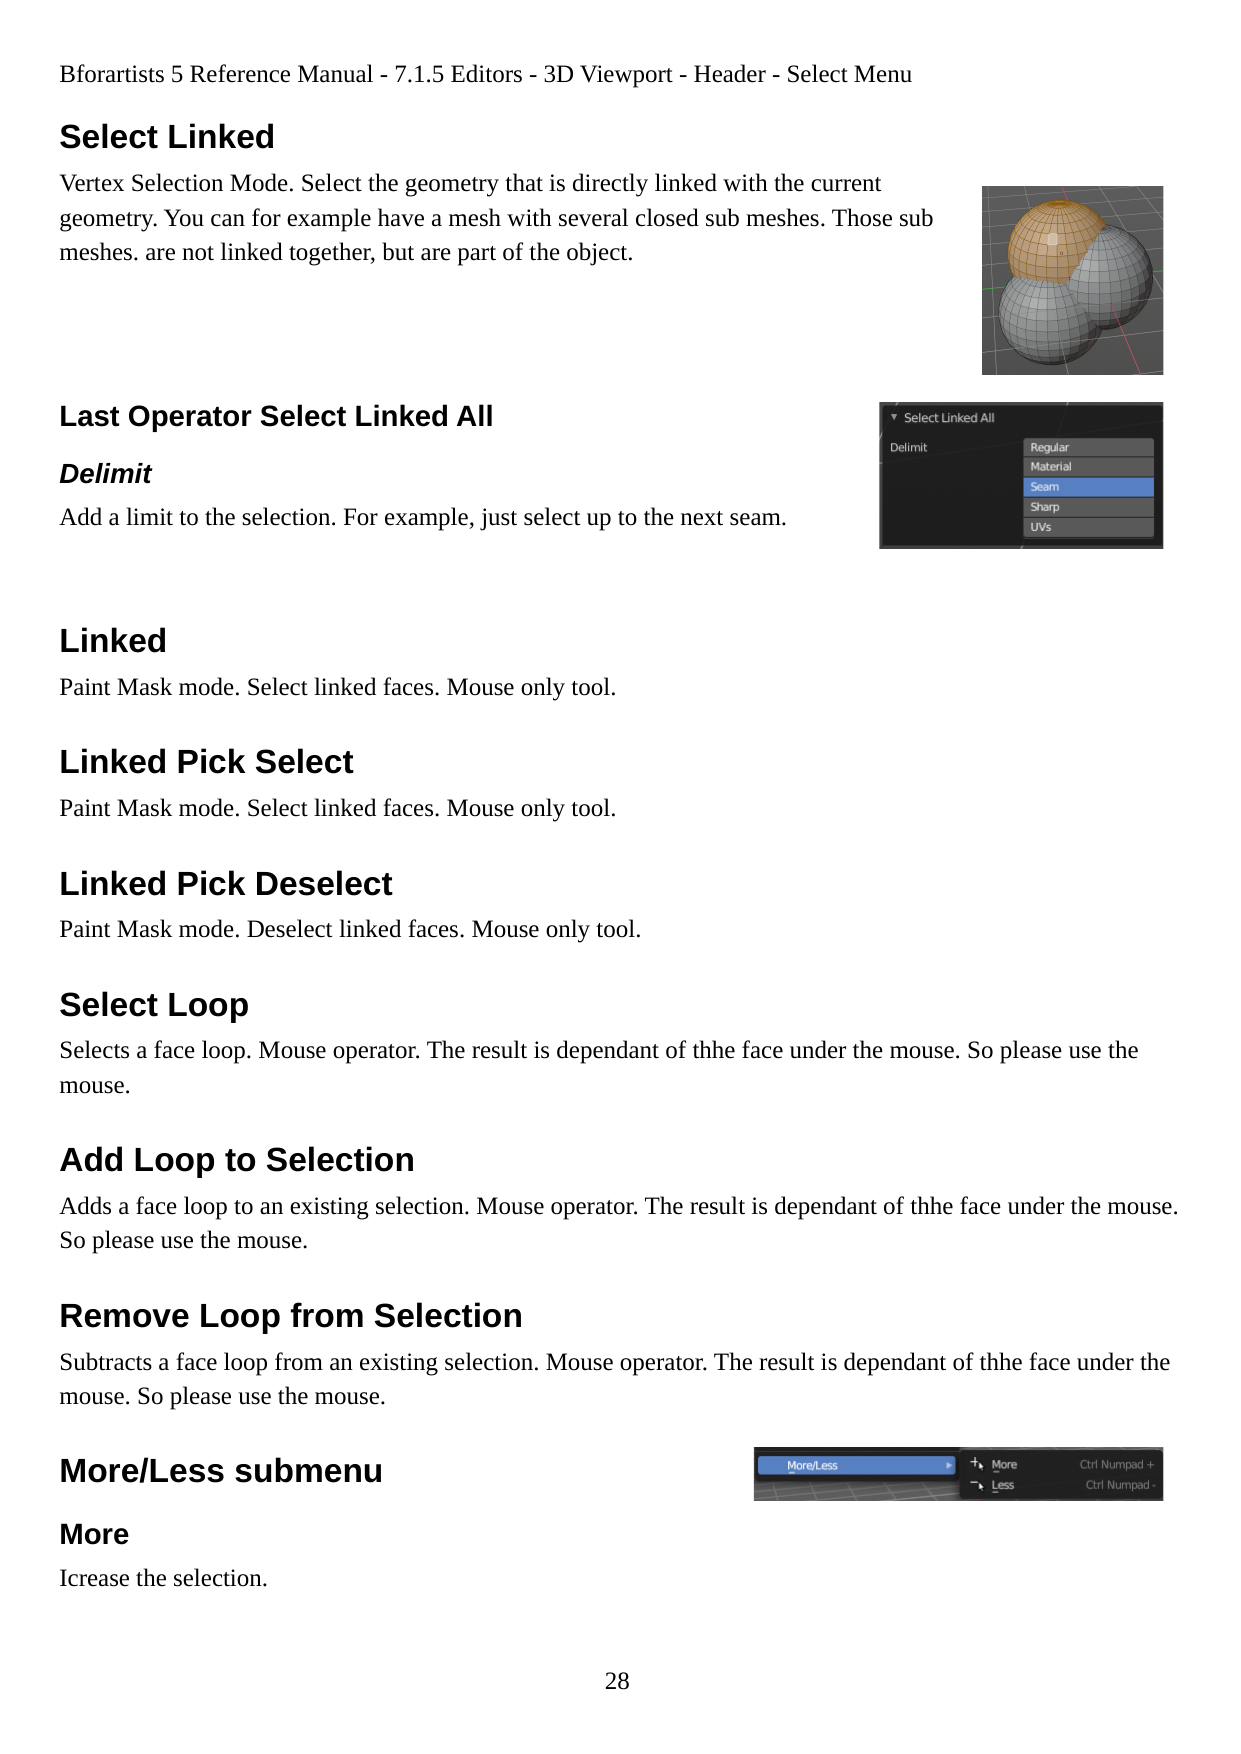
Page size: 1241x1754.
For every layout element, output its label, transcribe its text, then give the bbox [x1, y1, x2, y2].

text Icrease the selection. [59, 1563, 1181, 1592]
picture [982, 186, 1164, 375]
subtitle Remove Loop from Selection [59, 1295, 1181, 1334]
text Paint Mask mode. Select linked faces. Mouse only tool. [59, 672, 1181, 701]
subtitle More/Less submenu [59, 1451, 753, 1489]
subtitle Select Loop [59, 984, 1181, 1023]
text Subtracts a face loop from an existing selection. Mouse operator. The result is dependant of thhe face under the mouse. So please use the mouse. [59, 1347, 1181, 1410]
subtitle More [59, 1517, 1181, 1550]
text Paint Mask mode. Select linked faces. Mouse only tool. [59, 793, 1181, 822]
subtitle Linked [59, 621, 1181, 660]
text Adds a face loop to an existing selection. Mouse operator. The result is dependant of thhe face under the mouse. So please use the mouse. [59, 1191, 1181, 1254]
subtitle Delimit [59, 458, 879, 490]
text Paint Mask mode. Deselect linked faces. Mouse only tool. [59, 914, 1181, 943]
subtitle Last Operator Select Linked All [59, 399, 1181, 433]
picture [753, 1447, 1164, 1501]
subtitle Select Linked [59, 117, 1181, 156]
text Vertex Selection Mode. Select the geometry that is directly linked with the current geometry. You can for example have a mesh with several closed sub meshes. Those sub meshes. are not linked together, but are part of the object. [59, 168, 1181, 266]
text Add a limit to the selection. For example, just select up to the next seam. [59, 502, 879, 531]
subtitle Linked Pick Deselect [59, 863, 1181, 902]
picture [879, 402, 1164, 549]
subtitle Add Loop to Selection [59, 1140, 1181, 1178]
text Selects a face loop. Mouse operator. The result is dependant of thhe face under the mouse. So please use the mouse. [59, 1036, 1181, 1099]
subtitle [1164, 458, 1181, 490]
subtitle Linked Pick Select [59, 742, 1181, 781]
subtitle [1164, 1451, 1181, 1489]
